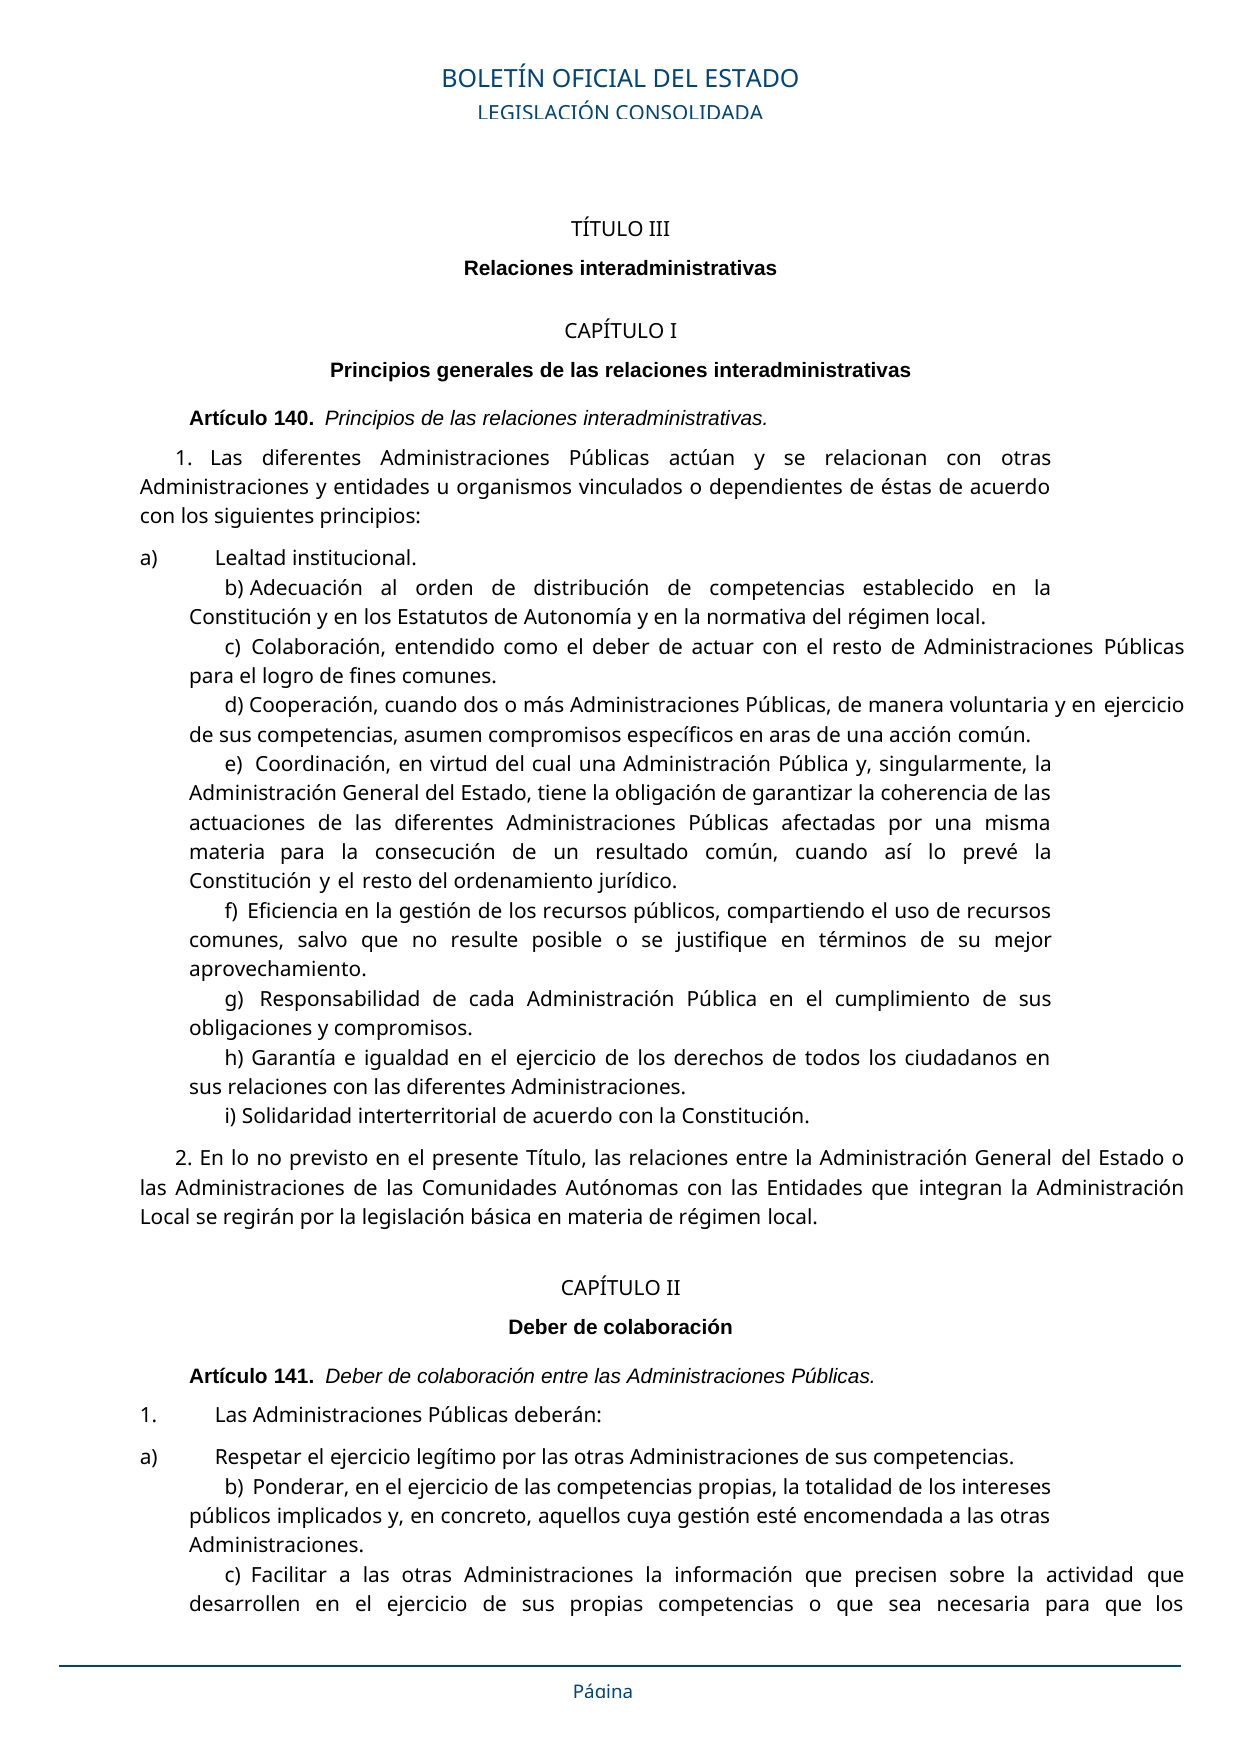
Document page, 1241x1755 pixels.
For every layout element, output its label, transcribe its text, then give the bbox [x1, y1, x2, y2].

list Ponderar, en el ejercicio de las competencias propias, la totalidad de los intereses públicos implicados y, en concreto, aquellos cuya gestión esté encomendada a las otras Administraciones. [189, 1472, 1052, 1559]
list Coordinación, en virtud del cual una Administración Pública y, singularmente, la Administración General del Estado, tiene la obligación de garantizar la coherencia de las actuaciones de las diferentes Administraciones Públicas afectadas por una misma materia para la consecución de un resultado común, cuando así lo prevé la Constitución y el resto del ordenamiento jurídico. [189, 749, 1052, 895]
list Adecuación al orden de distribución de competencias establecido en la Constitución y en los Estatutos de Autonomía y en la normativa del régimen local. [189, 573, 1052, 631]
text CAPÍTULO I [375, 316, 865, 345]
list Facilitar a las otras Administraciones la información que precisen sobre la actividad que desarrollen en el ejercicio de sus propias competencias o que sea necesaria para que los [189, 1560, 1184, 1617]
list Eficiencia en la gestión de los recursos públicos, compartiendo el uso de recursos comunes, salvo que no resulte posible o se justifique en términos de su mejor aprovechamiento. [189, 896, 1052, 983]
subtitle Relaciones interadministrativas [375, 256, 865, 280]
list En lo no previsto en el presente Título, las relaciones entre la Administración General del Estado o las Administraciones de las Comunidades Autónomas con las Entidades que integran la Administración Local se regirán por la legislación básica en materia de régimen local. [139, 1143, 1184, 1231]
list Las Administraciones Públicas deberán: [139, 1400, 1184, 1429]
text Artículo 140. Principios de las relaciones interadministrativas. [189, 406, 1184, 430]
list Lealtad institucional. [139, 543, 1184, 572]
list Respetar el ejercicio legítimo por las otras Administraciones de sus competencias. [139, 1442, 1184, 1471]
list Cooperación, cuando dos o más Administraciones Públicas, de manera voluntaria y en ejercicio de sus competencias, asumen compromisos específicos en aras de una acción común. [189, 691, 1184, 748]
list Las diferentes Administraciones Públicas actúan y se relacionan con otras Administraciones y entidades u organismos vinculados o dependientes de éstas de acuerdo con los siguientes principios: [139, 443, 1052, 530]
subtitle Deber de colaboración [375, 1315, 865, 1339]
text CAPÍTULO II [375, 1273, 865, 1302]
list Responsabilidad de cada Administración Pública en el cumplimiento de sus obligaciones y compromisos. [189, 984, 1052, 1042]
list Colaboración, entendido como el deber de actuar con el resto de Administraciones Públicas para el logro de fines comunes. [189, 632, 1184, 689]
list Garantía e igualdad en el ejercicio de los derechos de todos los ciudadanos en sus relaciones con las diferentes Administraciones. [189, 1043, 1052, 1101]
text Artículo 141. Deber de colaboración entre las Administraciones Públicas. [189, 1363, 1184, 1387]
list Solidaridad interterritorial de acuerdo con la Constitución. [224, 1102, 1184, 1130]
text TÍTULO III [375, 214, 866, 243]
subtitle Principios generales de las relaciones interadministrativas [224, 358, 1017, 382]
